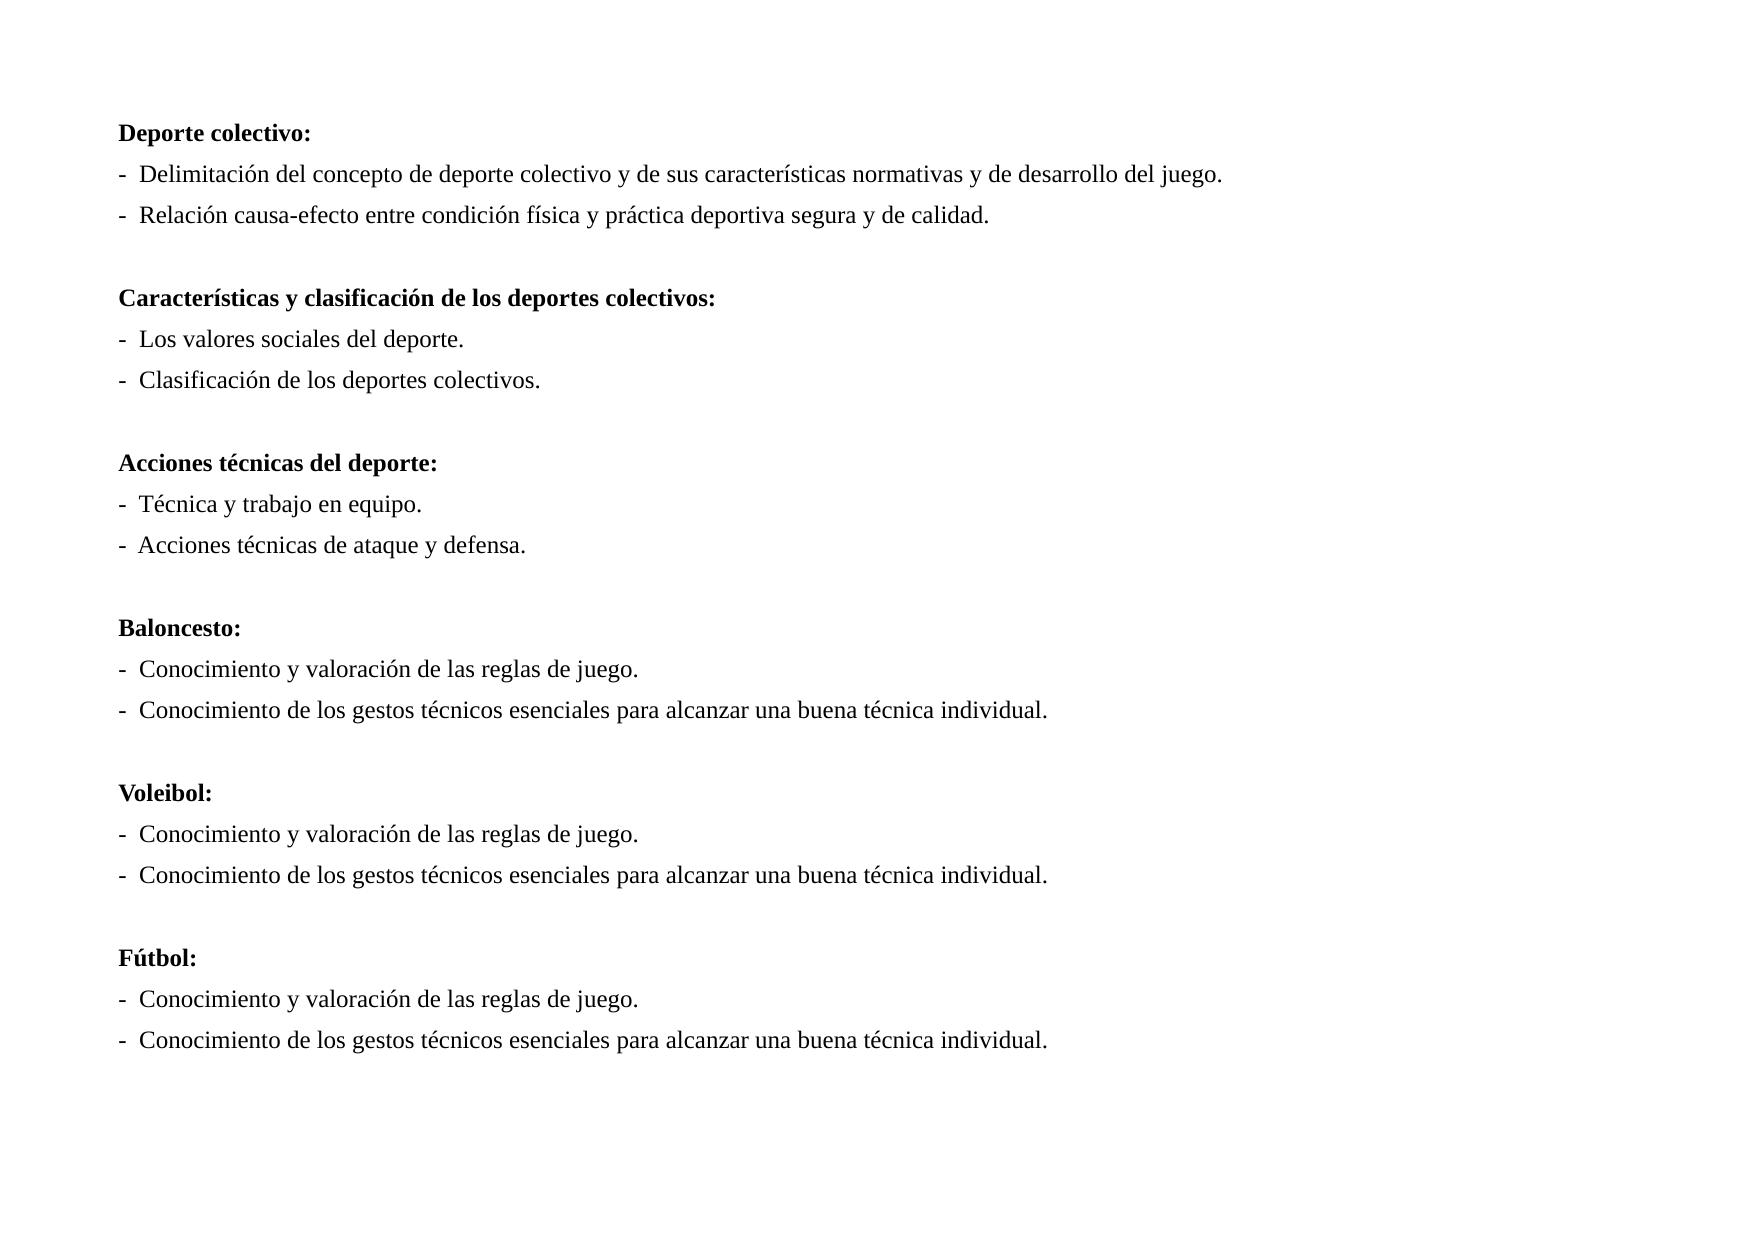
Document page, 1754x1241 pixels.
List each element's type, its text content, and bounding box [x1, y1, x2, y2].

text Características y clasificación de los deportes colectivos: [118, 283, 1636, 312]
text - Delimitación del concepto de deporte colectivo y de sus características normativas y de desarrollo del juego. [118, 159, 1636, 188]
text - Clasificación de los deportes colectivos. [118, 366, 1636, 394]
text - Acciones técnicas de ataque y defensa. [118, 531, 1636, 559]
text - Conocimiento y valoración de las reglas de juego. [118, 984, 1636, 1013]
text - Conocimiento de los gestos técnicos esenciales para alcanzar una buena técnica individual. [118, 1026, 1636, 1054]
text Fútbol: [118, 943, 1636, 972]
text - Relación causa-efecto entre condición física y práctica deportiva segura y de calidad. [118, 201, 1636, 229]
text Acciones técnicas del deporte: [118, 448, 1636, 477]
text - Conocimiento y valoración de las reglas de juego. [118, 819, 1636, 848]
text - Técnica y trabajo en equipo. [118, 489, 1636, 518]
text Voleibol: [118, 778, 1636, 807]
text Deporte colectivo: [118, 118, 1636, 147]
text - Conocimiento y valoración de las reglas de juego. [118, 654, 1636, 683]
text - Los valores sociales del deporte. [118, 324, 1636, 353]
text - Conocimiento de los gestos técnicos esenciales para alcanzar una buena técnica individual. [118, 696, 1636, 724]
text - Conocimiento de los gestos técnicos esenciales para alcanzar una buena técnica individual. [118, 861, 1636, 889]
text Baloncesto: [118, 613, 1636, 642]
